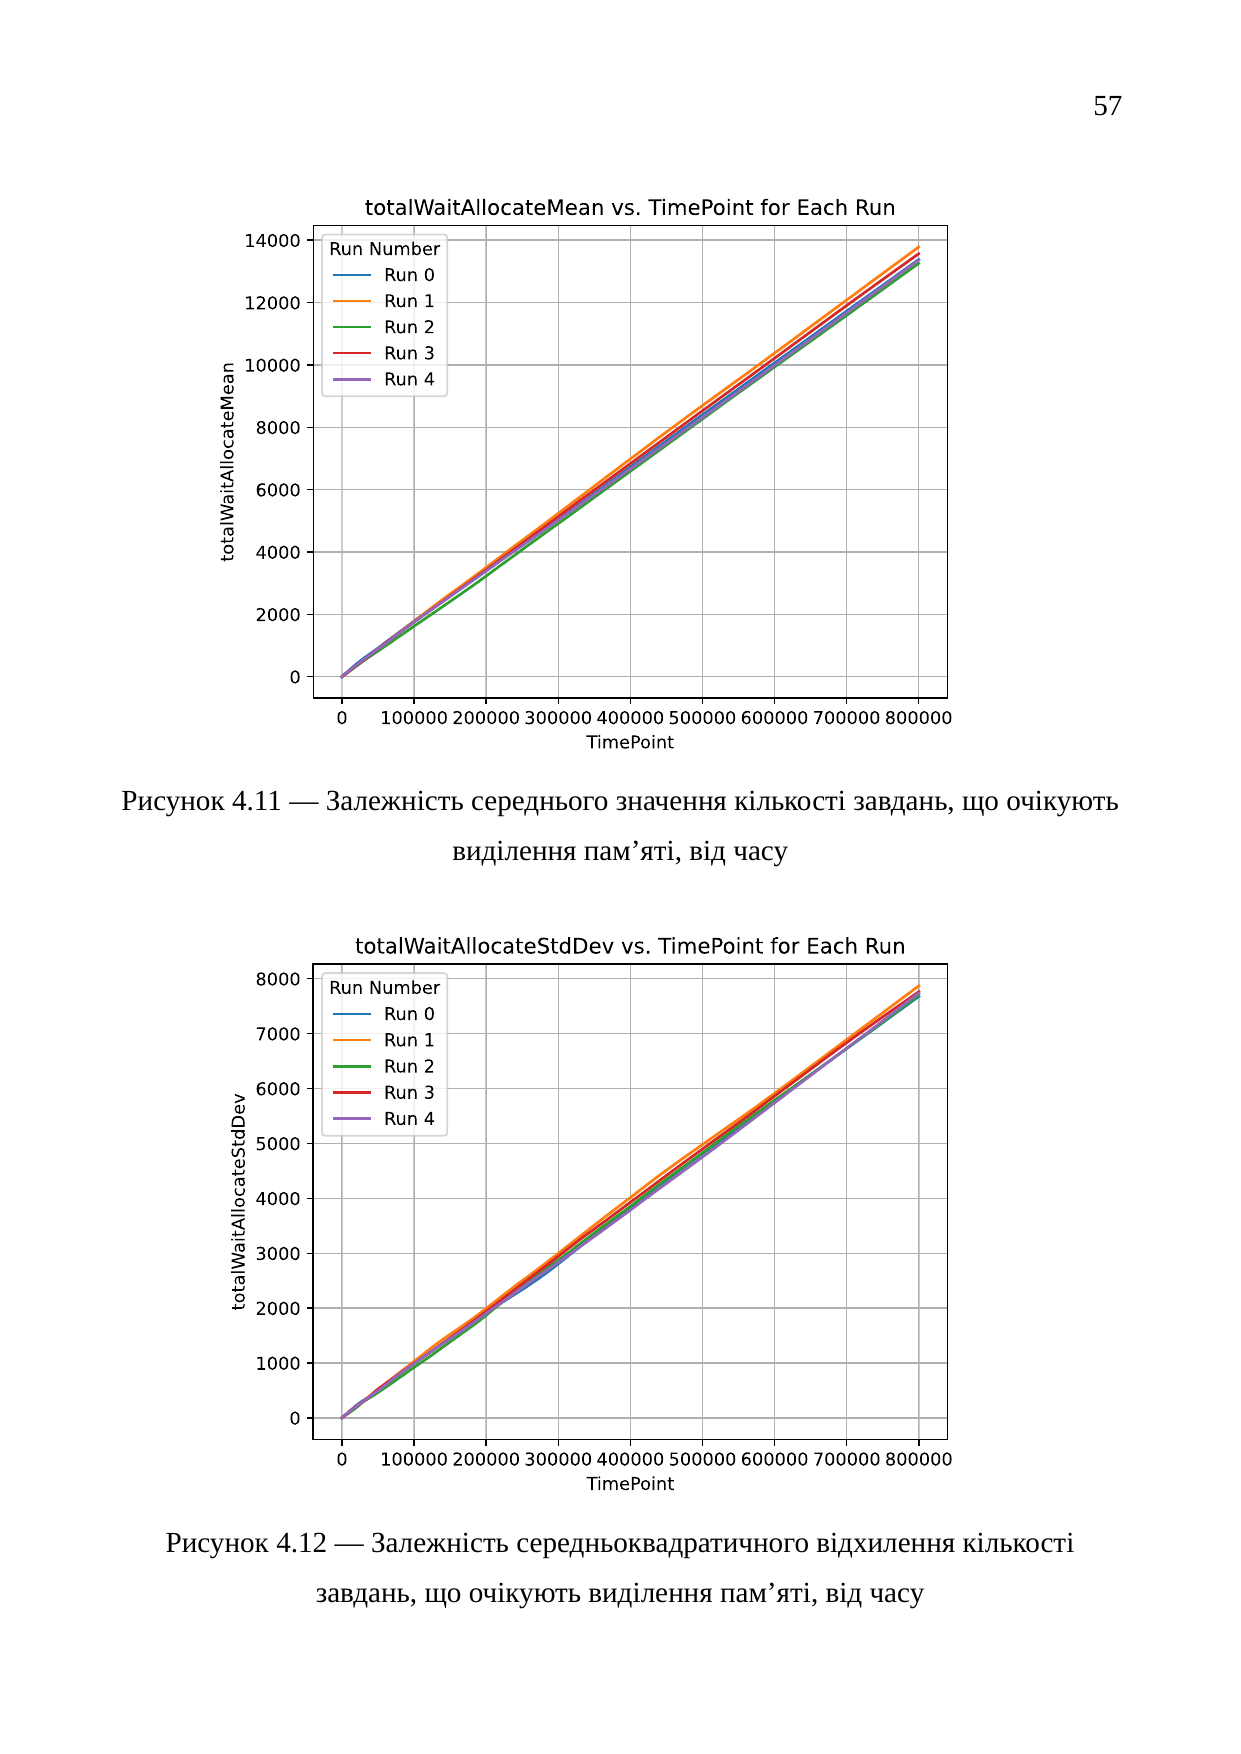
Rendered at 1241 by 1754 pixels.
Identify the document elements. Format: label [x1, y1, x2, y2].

table_header [118, 139, 1122, 877]
table_cell [118, 877, 1122, 1615]
